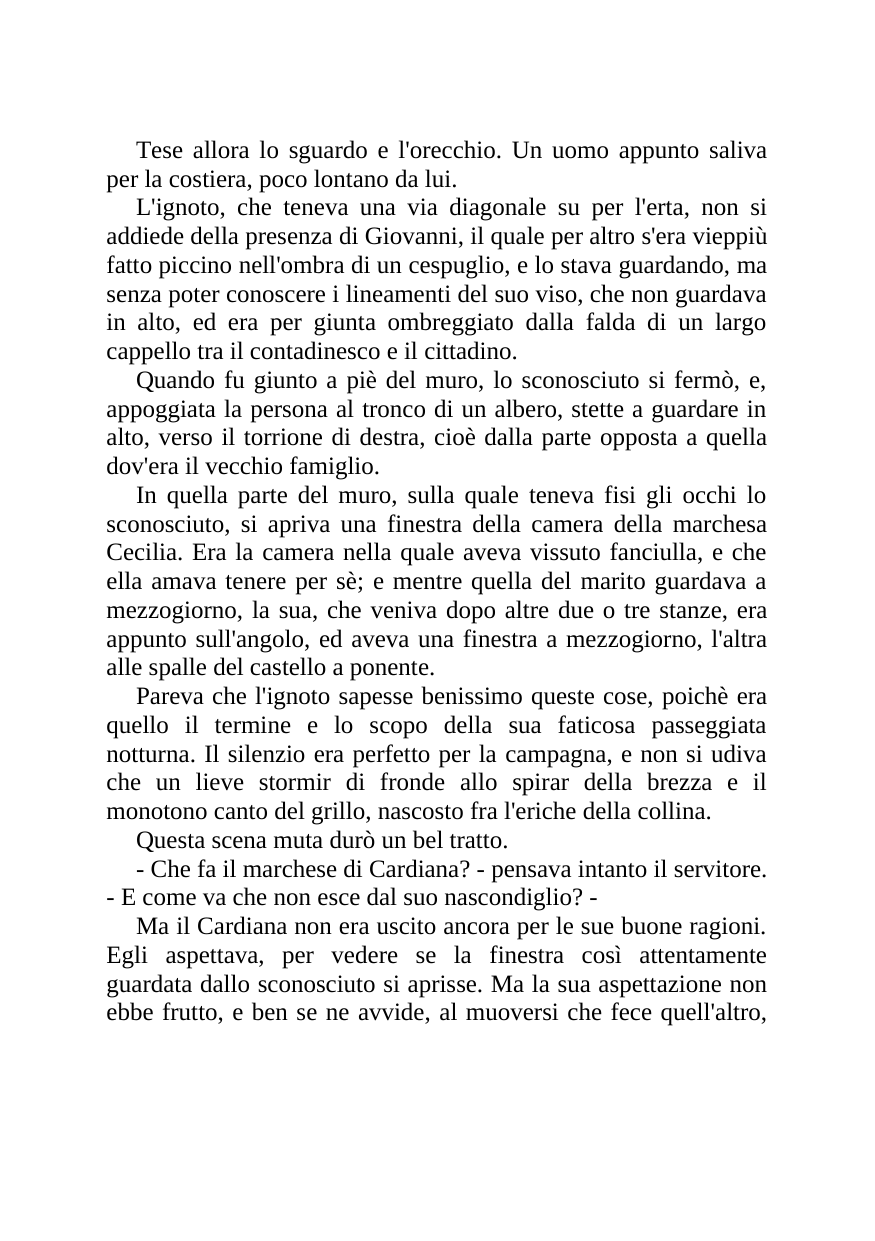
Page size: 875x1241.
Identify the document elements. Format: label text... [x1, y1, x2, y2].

text Tese allora lo sguardo e l'orecchio. Un uomo appunto saliva per la costiera, poco lontano da lui. [106, 135, 768, 192]
text Pareva che l'ignoto sapesse benissimo queste cose, poichè era quello il termine e lo scopo della sua faticosa passeggiata notturna. Il silenzio era perfetto per la campagna, e non si udiva che un lieve stormir di fronde allo spirar della brezza e il monotono canto del grillo, nascosto fra l'eriche della collina. [106, 681, 768, 825]
text Quando fu giunto a piè del muro, lo sconosciuto si fermò, e, appoggiata la persona al tronco di un albero, stette a guardare in alto, verso il torrione di destra, cioè dalla parte opposta a quella dov'era il vecchio famiglio. [106, 365, 768, 480]
text - Che fa il marchese di Cardiana? - pensava intanto il servitore. - E come va che non esce dal suo nascondiglio? - [106, 854, 768, 911]
text Questa scena muta durò un bel tratto. [106, 825, 768, 854]
text L'ignoto, che teneva una via diagonale su per l'erta, non si addiede della presenza di Giovanni, il quale per altro s'era vieppiù fatto piccino nell'ombra di un cespuglio, e lo stava guardando, ma senza poter conoscere i lineamenti del suo viso, che non guardava in alto, ed era per giunta ombreggiato dalla falda di un largo cappello tra il contadinesco e il cittadino. [106, 192, 768, 365]
text Ma il Cardiana non era uscito ancora per le sue buone ragioni. Egli aspettava, per vedere se la finestra così attentamente guardata dallo sconosciuto si aprisse. Ma la sua aspettazione non ebbe frutto, e ben se ne avvide, al muoversi che fece quell'altro, [106, 911, 768, 1026]
text In quella parte del muro, sulla quale teneva fisi gli occhi lo sconosciuto, si apriva una finestra della camera della marchesa Cecilia. Era la camera nella quale aveva vissuto fanciulla, e che ella amava tenere per sè; e mentre quella del marito guardava a mezzogiorno, la sua, che veniva dopo altre due o tre stanze, era appunto sull'angolo, ed aveva una finestra a mezzogiorno, l'altra alle spalle del castello a ponente. [106, 480, 768, 681]
